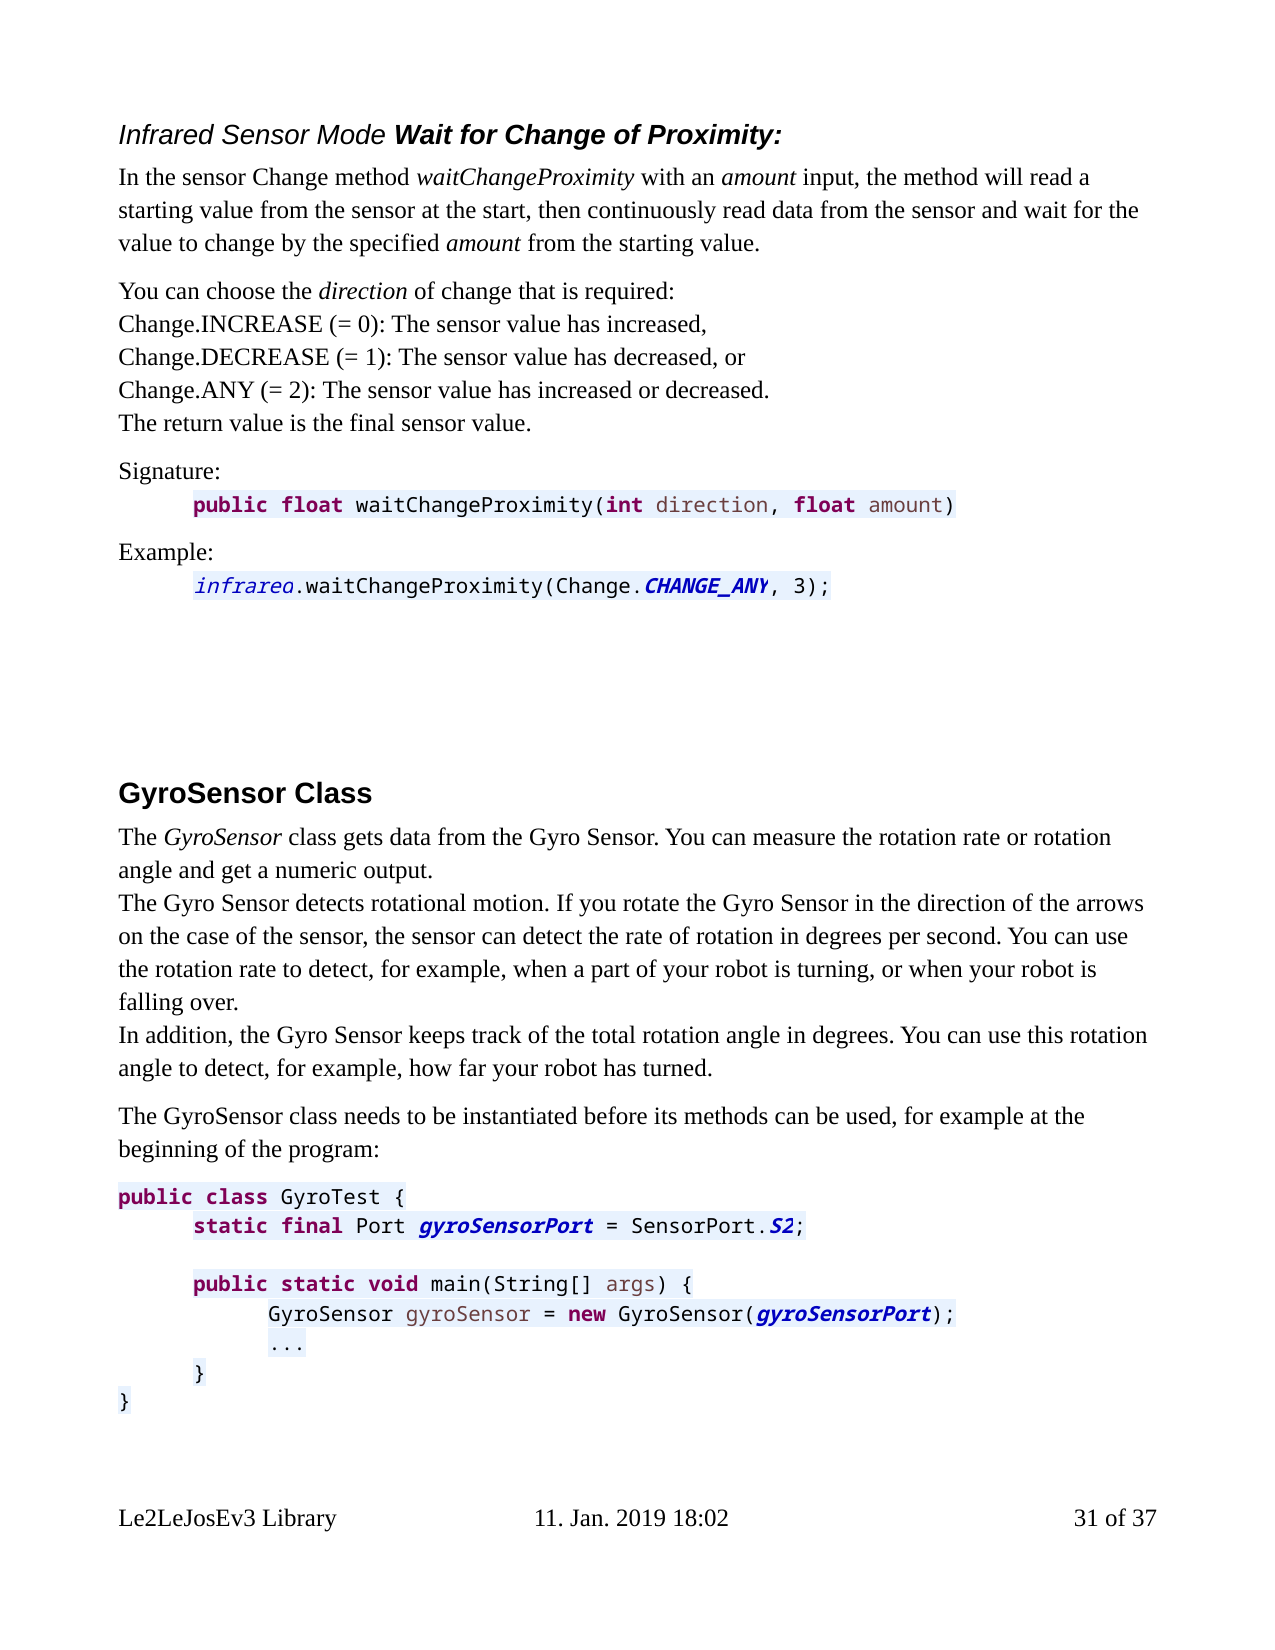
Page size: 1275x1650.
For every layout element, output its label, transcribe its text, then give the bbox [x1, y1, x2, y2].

text In the sensor Change method waitChangeProximity with an amount input, the method will read a starting value from the sensor at the start, then continuously read data from the sensor and wait for the value to change by the specified amount from the starting value. [118, 162, 1157, 257]
subtitle GyroSensor Class [118, 776, 1157, 810]
text } [118, 1357, 1157, 1386]
text You can choose the direction of change that is required: Change.INCREASE (= 0): The sensor value has increased, Change.DECREASE (= 1): The sensor value has decreased, or Change.ANY (= 2): The sensor value has increased or decreased. The return value is the final sensor value. [118, 276, 1157, 437]
text } [118, 1386, 1157, 1414]
text public class GyroTest { [118, 1182, 1157, 1210]
text public static void main(String[] args) { [118, 1268, 1157, 1298]
text The GyroSensor class gets data from the Gyro Sensor. You can measure the rotation rate or rotation angle and get a numeric output. The Gyro Sensor detects rotational motion. If you rotate the Gyro Sensor in the direction of the arrows on the case of the sensor, the sensor can detect the rate of rotation in degrees per second. You can use the rotation rate to detect, for example, when a part of your robot is turning, or when your robot is falling over. In addition, the Gyro Sensor keeps track of the total rotation angle in degrees. You can use this rotation angle to detect, for example, how far your robot has turned. [118, 822, 1157, 1082]
text static final Port gyroSensorPort = SensorPort.S2; [118, 1210, 1157, 1240]
text Signature: public float waitChangeProximity(int direction, float amount) [118, 456, 1157, 518]
text The GyroSensor class needs to be instantiated before its methods can be used, for example at the beginning of the program: [118, 1101, 1157, 1163]
text Example: infrared.waitChangeProximity(Change.CHANGE_ANY, 3); [118, 537, 1157, 600]
subtitle Infrared Sensor Mode Wait for Change of Proximity: [118, 118, 1157, 150]
text GyroSensor gyroSensor = new GyroSensor(gyroSensorPort); [118, 1298, 1157, 1327]
text ... [118, 1327, 1157, 1357]
